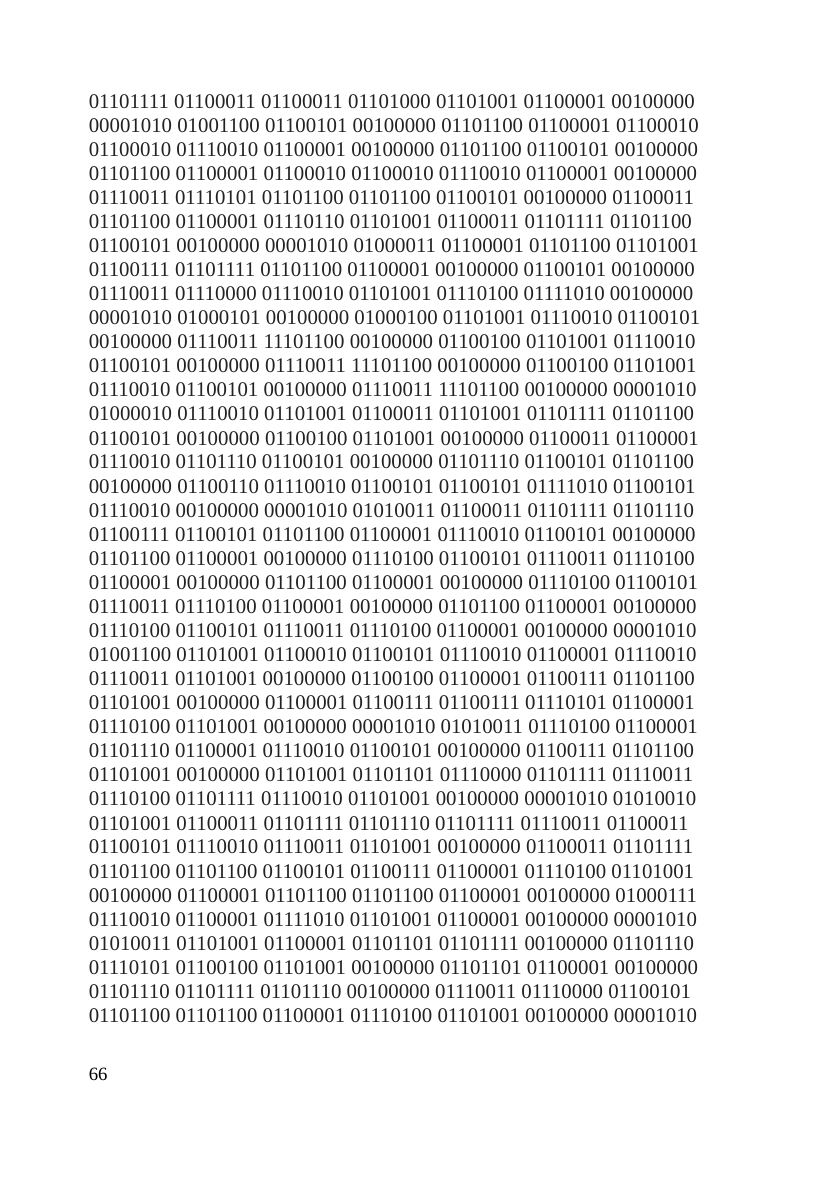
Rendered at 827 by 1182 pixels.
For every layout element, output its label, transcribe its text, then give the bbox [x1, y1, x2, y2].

text 01101111 01100011 01100011 01101000 01101001 01100001 00100000 00001010 01001100 01100101 00100000 01101100 01100001 01100010 01100010 01110010 01100001 00100000 01101100 01100101 00100000 01101100 01100001 01100010 01100010 01110010 01100001 00100000 01110011 01110101 01101100 01101100 01100101 00100000 01100011 01101100 01100001 01110110 01101001 01100011 01101111 01101100 01100101 00100000 00001010 01000011 01100001 01101100 01101001 01100111 01101111 01101100 01100001 00100000 01100101 00100000 01110011 01110000 01110010 01101001 01110100 01111010 00100000 00001010 01000101 00100000 01000100 01101001 01110010 01100101 00100000 01110011 11101100 00100000 01100100 01101001 01110010 01100101 00100000 01110011 11101100 00100000 01100100 01101001 01110010 01100101 00100000 01110011 11101100 00100000 00001010 01000010 01110010 01101001 01100011 01101001 01101111 01101100 01100101 00100000 01100100 01101001 00100000 01100011 01100001 01110010 01101110 01100101 00100000 01101110 01100101 01101100 00100000 01100110 01110010 01100101 01100101 01111010 01100101 01110010 00100000 00001010 01010011 01100011 01101111 01101110 01100111 01100101 01101100 01100001 01110010 01100101 00100000 01101100 01100001 00100000 01110100 01100101 01110011 01110100 01100001 00100000 01101100 01100001 00100000 01110100 01100101 01110011 01110100 01100001 00100000 01101100 01100001 00100000 01110100 01100101 01110011 01110100 01100001 00100000 00001010 01001100 01101001 01100010 01100101 01110010 01100001 01110010 01110011 01101001 00100000 01100100 01100001 01100111 01101100 01101001 00100000 01100001 01100111 01100111 01110101 01100001 01110100 01101001 00100000 00001010 01010011 01110100 01100001 01101110 01100001 01110010 01100101 00100000 01100111 01101100 01101001 00100000 01101001 01101101 01110000 01101111 01110011 01110100 01101111 01110010 01101001 00100000 00001010 01010010 01101001 01100011 01101111 01101110 01101111 01110011 01100011 01100101 01110010 01110011 01101001 00100000 01100011 01101111 01101100 01101100 01100101 01100111 01100001 01110100 01101001 00100000 01100001 01101100 01101100 01100001 00100000 01000111 01110010 01100001 01111010 01101001 01100001 00100000 00001010 01010011 01101001 01100001 01101101 01101111 00100000 01101110 01110101 01100100 01101001 00100000 01101101 01100001 00100000 01101110 01101111 01101110 00100000 01110011 01110000 01100101 01101100 01101100 01100001 01110100 01101001 00100000 00001010 [88, 88, 738, 1027]
